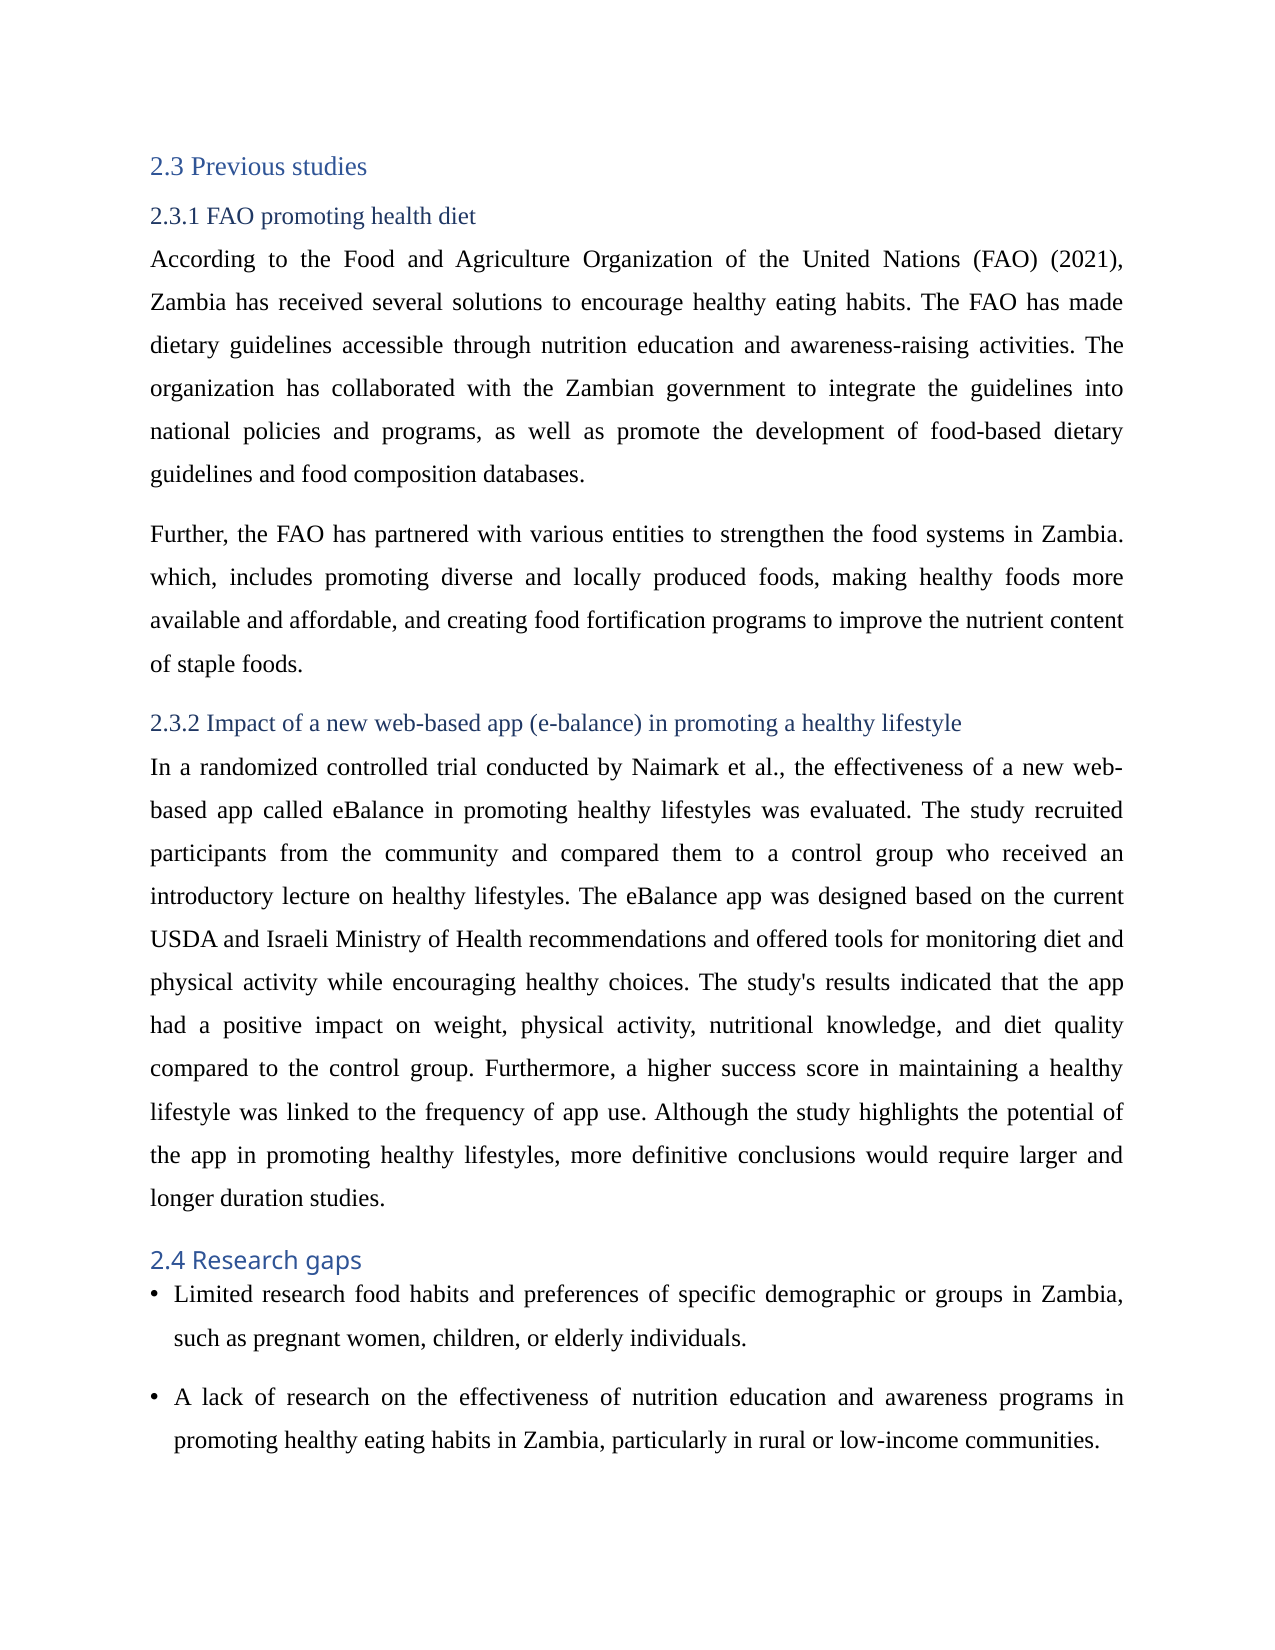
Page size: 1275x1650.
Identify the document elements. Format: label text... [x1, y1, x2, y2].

list Limited research food habits and preferences of specific demographic or groups in Zambia, such as pregnant women, children, or elderly individuals. [150, 1279, 1125, 1351]
text According to the Food and Agriculture Organization of the United Nations (FAO) (2021), Zambia has received several solutions to encourage healthy eating habits. The FAO has made dietary guidelines accessible through nutrition education and awareness-raising activities. The organization has collaborated with the Zambian government to integrate the guidelines into national policies and programs, as well as promote the development of food-based dietary guidelines and food composition databases. [150, 244, 1125, 488]
subtitle 2.3.1 FAO promoting health diet [150, 201, 1125, 229]
subtitle 2.4 Research gaps [150, 1243, 1125, 1277]
subtitle 2.3.2 Impact of a new web-based app (e-balance) in promoting a healthy lifestyle [150, 708, 1125, 737]
list A lack of research on the effectiveness of nutrition education and awareness programs in promoting healthy eating habits in Zambia, particularly in rural or low-income communities. [150, 1382, 1125, 1454]
text Further, the FAO has partnered with various entities to strengthen the food systems in Zambia. which, includes promoting diverse and locally produced foods, making healthy foods more available and affordable, and creating food fortification programs to improve the nutrient content of staple foods. [150, 519, 1125, 677]
text In a randomized controlled trial conducted by Naimark et al., the effectiveness of a new web-based app called eBalance in promoting healthy lifestyles was evaluated. The study recruited participants from the community and compared them to a control group who received an introductory lecture on healthy lifestyles. The eBalance app was designed based on the current USDA and Israeli Ministry of Health recommendations and offered tools for monitoring diet and physical activity while encouraging healthy choices. The study's results indicated that the app had a positive impact on weight, physical activity, nutritional knowledge, and diet quality compared to the control group. Furthermore, a higher success score in maintaining a healthy lifestyle was linked to the frequency of app use. Although the study highlights the potential of the app in promoting healthy lifestyles, more definitive conclusions would require larger and longer duration studies. [150, 752, 1125, 1212]
subtitle 2.3 Previous studies [150, 150, 1125, 181]
